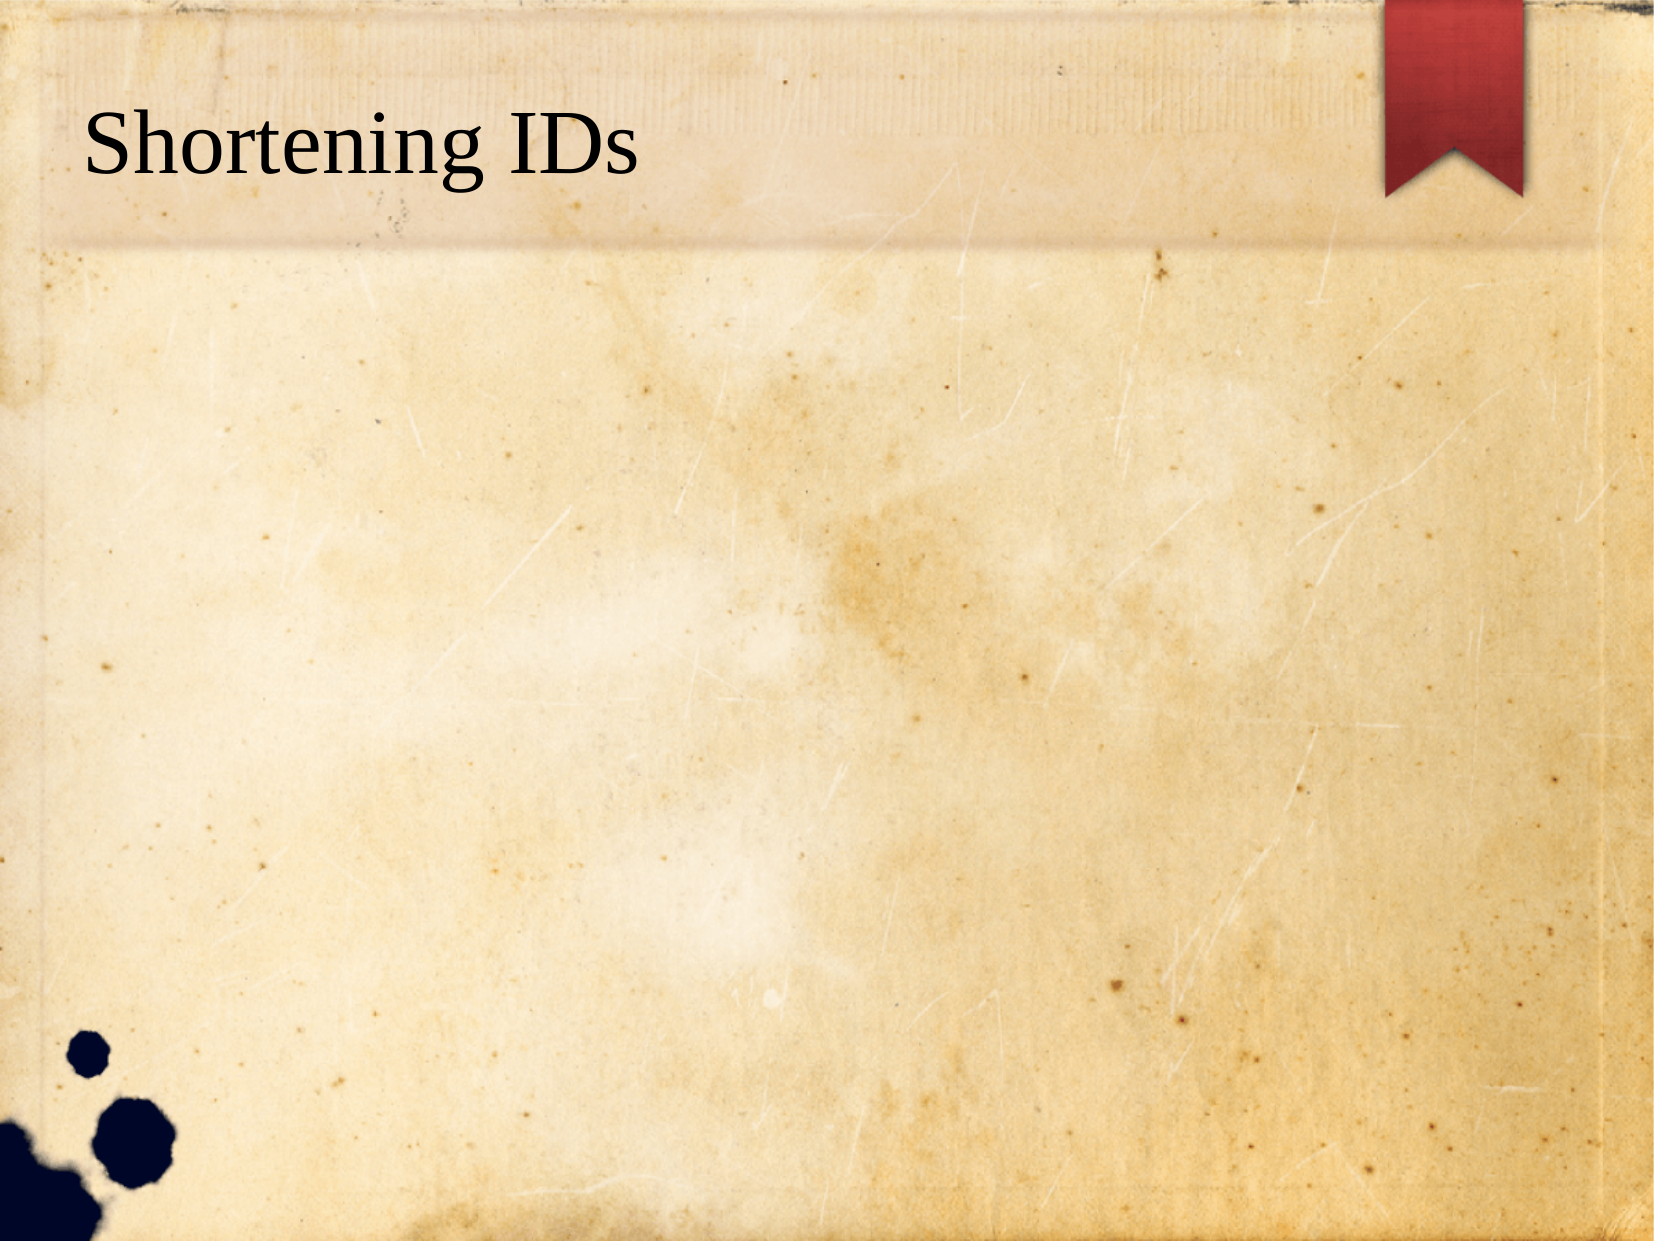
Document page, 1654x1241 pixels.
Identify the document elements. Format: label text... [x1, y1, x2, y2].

title Shortening IDs [82, 49, 1347, 237]
picture [0, 0, 1654, 1241]
